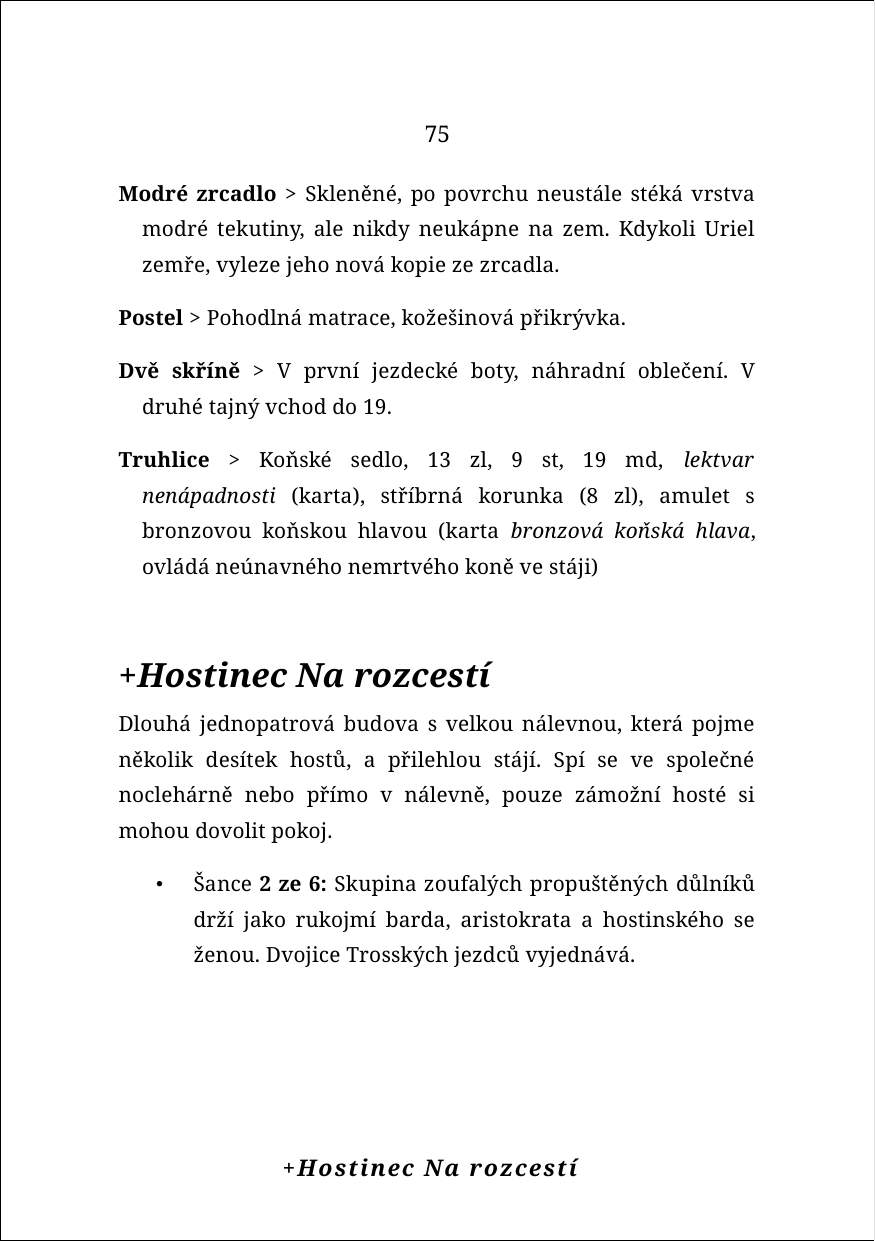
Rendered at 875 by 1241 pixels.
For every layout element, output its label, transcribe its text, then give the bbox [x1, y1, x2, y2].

text Postel > Pohodlná matrace, kožešinová přikrývka. [118, 303, 756, 332]
text Dlouhá jednopatrová budova s velkou nálevnou, která pojme několik desítek hostů, a přilehlou stájí. Spí se ve společné noclehárně nebo přímo v nálevně, pouze zámožní hosté si mohou dovolit pokoj. [118, 709, 756, 844]
text Dvě skříně > V první jezdecké boty, náhradní oblečení. V druhé tajný vchod do 19. [118, 356, 756, 420]
subtitle +Hostinec Na rozcestí [118, 652, 756, 698]
list Šance 2 ze 6: Skupina zoufalých propuštěných důlníků drží jako rukojmí barda, aristokrata a hostinského se ženou. Dvojice Trosských jezdců vyjednává. [156, 869, 756, 969]
text Modré zrcadlo > Skleněné, po povrchu neustále stéká vrstva modré tekutiny, ale nikdy neukápne na zem. Kdykoli Uriel zemře, vyleze jeho nová kopie ze zrcadla. [118, 179, 756, 278]
text Truhlice > Koňské sedlo, 13 zl, 9 st, 19 md, lektvar nenápadnosti (karta), stříbrná korunka (8 zl), amulet s bronzovou koňskou hlavou (karta bronzová koňská hlava, ovládá neúnavného nemrtvého koně ve stáji) [118, 445, 756, 580]
